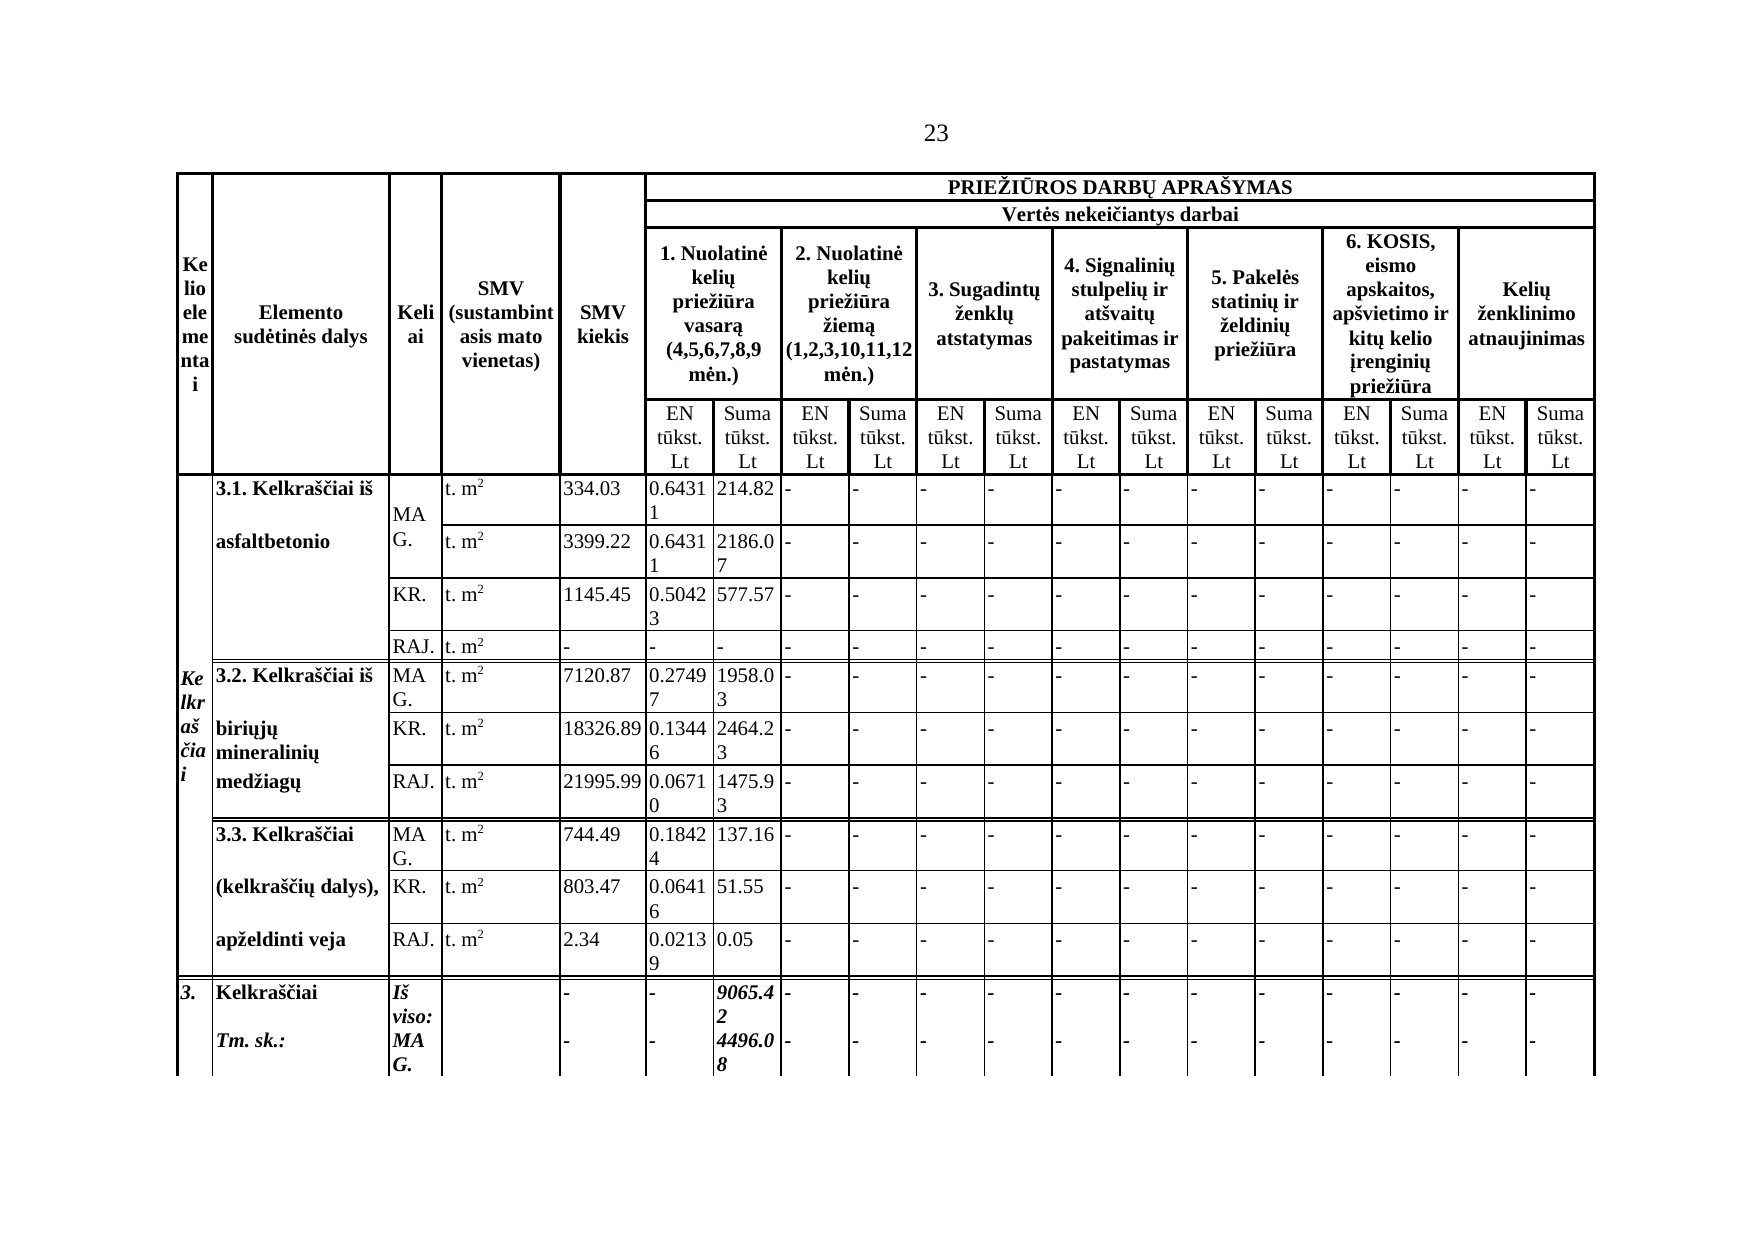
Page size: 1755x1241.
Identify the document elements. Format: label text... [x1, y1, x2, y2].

table_cell medžiagų [213, 764, 388, 817]
table_cell 1475.93 [714, 766, 780, 817]
table_cell - [1391, 476, 1458, 524]
table_cell - [1527, 871, 1593, 923]
table_cell - [1121, 924, 1187, 975]
table_cell 3.1. Kelkraščiai iš [213, 476, 388, 524]
table_cell [443, 1028, 559, 1076]
table_cell - [1459, 1028, 1525, 1076]
table_cell Vertės nekeičiantys darbai [647, 202, 1593, 226]
table_cell - [1053, 631, 1119, 658]
table_cell - [1324, 980, 1390, 1028]
table_cell - [985, 871, 1051, 923]
table_cell biriųjų mineralinių [213, 711, 388, 764]
table_cell - [1256, 980, 1322, 1028]
table_cell - [1053, 579, 1119, 630]
table_cell - [985, 663, 1051, 711]
table_cell - [1391, 579, 1458, 630]
table_cell - [1053, 476, 1119, 524]
table_cell - [917, 924, 984, 975]
table_cell - [1053, 871, 1119, 923]
table_cell - [1188, 822, 1254, 870]
table_cell - [1324, 822, 1390, 870]
table_cell - [917, 822, 984, 870]
table_cell Suma tūkst. Lt [1528, 401, 1593, 473]
table_cell - [1391, 980, 1458, 1028]
table_cell - [850, 822, 916, 870]
table_cell 0.06416 [647, 871, 713, 923]
table_cell RAJ. [390, 924, 441, 975]
table_cell t. m2 [443, 822, 559, 870]
table_cell - [850, 871, 916, 923]
table_cell 0.06710 [647, 766, 713, 817]
table_cell KR. [390, 579, 441, 630]
table_cell - [1256, 1028, 1322, 1076]
table_cell - [917, 871, 984, 923]
table_cell - [917, 526, 984, 577]
table_cell 1145.45 [561, 579, 645, 630]
table_cell - [1391, 1028, 1458, 1076]
table_cell - [561, 631, 645, 658]
table_cell - [1188, 663, 1254, 711]
table_cell - [1527, 713, 1593, 764]
table_cell - [1188, 579, 1254, 630]
table_cell - [647, 1028, 713, 1076]
table_cell - [1459, 871, 1525, 923]
table_cell - [917, 663, 984, 711]
table_cell 2.34 [561, 924, 645, 975]
table_cell KR. [390, 713, 441, 764]
table_cell - [1324, 713, 1390, 764]
table_cell - [1459, 766, 1525, 817]
table_cell 137.16 [714, 822, 780, 870]
table_cell - [1527, 526, 1593, 577]
table_cell - [782, 871, 848, 923]
table_cell - [561, 1028, 645, 1076]
table_cell 0.05 [714, 924, 780, 975]
table_cell - [1391, 924, 1458, 975]
table_cell Suma tūkst. Lt [851, 401, 915, 473]
table_cell - [782, 631, 848, 658]
table_cell t. m2 [443, 476, 559, 524]
table_cell - [1256, 476, 1322, 524]
table_cell - [1053, 663, 1119, 711]
table_cell 2. Nuolatinė kelių priežiūra žiemą (1,2,3,10,11,12 mėn.) [783, 229, 915, 398]
table_cell t. m2 [443, 631, 559, 658]
table_cell t. m2 [443, 713, 559, 764]
table_cell - [1256, 526, 1322, 577]
table_cell EN tūkst. Lt [1054, 401, 1118, 473]
table_cell - [1459, 924, 1525, 975]
table_cell EN tūkst. Lt [1189, 401, 1254, 473]
table_cell - [1188, 766, 1254, 817]
table_cell Suma tūkst. Lt [715, 401, 780, 473]
table_cell - [850, 713, 916, 764]
table_cell - [1459, 631, 1525, 658]
table_cell - [917, 1028, 984, 1076]
table_cell - [985, 579, 1051, 630]
table_cell 0.13446 [647, 713, 713, 764]
table_cell - [1527, 822, 1593, 870]
table_cell 3. [179, 980, 212, 1028]
table_cell 6. KOSIS, eismo apskaitos, apšvietimo ir kitų kelio įrenginių priežiūra [1324, 229, 1457, 398]
table_cell - [1188, 713, 1254, 764]
table_cell - [917, 579, 984, 630]
table_cell t. m2 [443, 526, 559, 577]
table_cell - [1053, 713, 1119, 764]
table_cell Kelkraščiai [179, 476, 212, 975]
table_cell PRIEŽIŪROS DARBŲ APRAŠYMAS [647, 175, 1593, 199]
table_cell - [1188, 526, 1254, 577]
table_cell - [850, 526, 916, 577]
table_cell - [985, 631, 1051, 658]
table_cell - [1256, 631, 1322, 658]
table_cell t. m2 [443, 663, 559, 711]
table_cell 3. Sugadintų ženklų atstatymas [918, 229, 1051, 398]
table_cell - [1324, 476, 1390, 524]
table_cell [213, 577, 388, 630]
table_cell 0.27497 [647, 663, 713, 711]
table_cell - [782, 476, 848, 524]
table_cell - [1188, 871, 1254, 923]
table_cell - [1391, 766, 1458, 817]
table_cell - [1391, 526, 1458, 577]
table_cell - [1324, 924, 1390, 975]
table_cell - [985, 1028, 1051, 1076]
table_cell KR. [390, 871, 441, 923]
table_cell - [985, 476, 1051, 524]
table_cell 3.3. Kelkraščiai [213, 822, 388, 870]
table_cell - [1256, 871, 1322, 923]
table_cell Kelio elementai [179, 175, 211, 473]
table_cell - [1121, 476, 1187, 524]
table_cell - [985, 713, 1051, 764]
table_cell - [1527, 766, 1593, 817]
table_cell 51.55 [714, 871, 780, 923]
table_cell - [1256, 822, 1322, 870]
table_cell - [1053, 766, 1119, 817]
table_cell 803.47 [561, 871, 645, 923]
table_cell - [1527, 980, 1593, 1028]
table_cell - [782, 526, 848, 577]
table_cell - [1324, 871, 1390, 923]
table_cell - [1121, 663, 1187, 711]
table_cell - [1324, 663, 1390, 711]
table_cell - [985, 924, 1051, 975]
table_cell RAJ. [390, 631, 441, 658]
table_cell - [647, 631, 713, 658]
table_cell - [917, 713, 984, 764]
table_cell 334.03 [561, 476, 645, 524]
table_cell - [850, 579, 916, 630]
table_cell - [850, 766, 916, 817]
table_cell - [1459, 980, 1525, 1028]
table_cell Kelkraščiai [213, 980, 388, 1028]
table_cell 18326.89 [561, 713, 645, 764]
table_cell - [985, 526, 1051, 577]
table_cell - [1188, 980, 1254, 1028]
table_cell MAG. [390, 476, 441, 577]
table_cell - [850, 476, 916, 524]
table_cell - [1256, 579, 1322, 630]
table_cell - [985, 980, 1051, 1028]
table_cell - [1256, 766, 1322, 817]
table_cell - [1121, 713, 1187, 764]
table_cell - [714, 631, 780, 658]
table_cell [179, 1028, 212, 1076]
table_cell 7120.87 [561, 663, 645, 711]
table_cell - [1121, 871, 1187, 923]
table_cell 9065.42 [714, 980, 780, 1028]
table_cell - [917, 631, 984, 658]
table_cell - [1324, 526, 1390, 577]
table_cell 2186.07 [714, 526, 780, 577]
table_cell 0.02139 [647, 924, 713, 975]
table_cell 0.50423 [647, 579, 713, 630]
table_cell - [917, 980, 984, 1028]
table_cell 577.57 [714, 579, 780, 630]
table_cell - [1459, 579, 1525, 630]
table_cell EN tūkst. Lt [918, 401, 983, 473]
table_cell - [782, 1028, 848, 1076]
table_cell - [1053, 1028, 1119, 1076]
table_cell Suma tūkst. Lt [986, 401, 1051, 473]
table_cell - [1053, 980, 1119, 1028]
table_cell - [1121, 980, 1187, 1028]
table_cell MAG. [390, 822, 441, 870]
table_cell - [782, 663, 848, 711]
table_cell - [850, 1028, 916, 1076]
table_cell 4496.08 [714, 1028, 780, 1076]
table_cell MAG. [390, 1028, 441, 1076]
table_cell - [1324, 1028, 1390, 1076]
table_cell - [1527, 1028, 1593, 1076]
table_cell Iš viso: [390, 980, 441, 1028]
table_cell - [1188, 924, 1254, 975]
table_cell - [1053, 822, 1119, 870]
table_cell - [1459, 526, 1525, 577]
table_cell - [850, 663, 916, 711]
table_cell t. m2 [443, 924, 559, 975]
table_cell - [1324, 579, 1390, 630]
table_cell MAG. [390, 663, 441, 711]
table_cell - [850, 980, 916, 1028]
table_cell - [782, 766, 848, 817]
table_cell - [1121, 579, 1187, 630]
table_cell [213, 630, 388, 658]
table_cell - [1459, 713, 1525, 764]
table_cell - [1256, 663, 1322, 711]
table_cell - [561, 980, 645, 1028]
table_cell - [647, 980, 713, 1028]
table_cell - [1459, 476, 1525, 524]
table_cell - [1256, 924, 1322, 975]
table_cell - [782, 713, 848, 764]
table_cell EN tūkst. Lt [1324, 401, 1389, 473]
table_cell - [1527, 631, 1593, 658]
table_cell - [1121, 1028, 1187, 1076]
table_cell EN tūkst. Lt [1460, 401, 1524, 473]
table_cell - [1324, 631, 1390, 658]
table_cell - [1527, 924, 1593, 975]
table_cell - [1391, 822, 1458, 870]
table_cell asfaltbetonio [213, 524, 388, 577]
table_cell - [1527, 476, 1593, 524]
table_cell RAJ. [390, 766, 441, 817]
table_cell - [782, 980, 848, 1028]
table_cell - [1053, 924, 1119, 975]
table_cell 2464.23 [714, 713, 780, 764]
table_cell Suma tūkst. Lt [1257, 401, 1321, 473]
table_cell - [1188, 1028, 1254, 1076]
table_cell - [850, 924, 916, 975]
table_cell - [782, 924, 848, 975]
table_cell 0.64311 [647, 476, 713, 524]
table_cell - [1391, 663, 1458, 711]
table_cell - [1391, 631, 1458, 658]
table_cell - [917, 476, 984, 524]
table_cell - [1121, 526, 1187, 577]
table_cell t. m2 [443, 766, 559, 817]
table_cell Suma tūkst. Lt [1392, 401, 1457, 473]
table_cell - [1121, 822, 1187, 870]
table_cell 3399.22 [561, 526, 645, 577]
table_cell - [1527, 663, 1593, 711]
table_cell EN tūkst. Lt [647, 401, 712, 473]
table_cell t. m2 [443, 871, 559, 923]
table_cell Elemento sudėtinės dalys [214, 175, 388, 473]
table_cell 1. Nuolatinė kelių priežiūra vasarą (4,5,6,7,8,9 mėn.) [647, 229, 780, 398]
table_cell t. m2 [443, 579, 559, 630]
table_cell 744.49 [561, 822, 645, 870]
table_cell - [985, 822, 1051, 870]
table_cell 4. Signalinių stulpelių ir atšvaitų pakeitimas ir pastatymas [1054, 229, 1186, 398]
table_cell - [850, 631, 916, 658]
table_cell - [782, 822, 848, 870]
table_cell Kelių ženklinimo atnaujinimas [1460, 229, 1593, 398]
table_cell - [1188, 476, 1254, 524]
table_cell 3.2. Kelkraščiai iš [213, 663, 388, 711]
table_cell 21995.99 [561, 766, 645, 817]
table_cell SMV kiekis [562, 175, 644, 473]
table_cell [443, 980, 559, 1028]
table_cell SMV (sustambintasis mato vienetas) [443, 175, 558, 473]
table_cell 214.82 [714, 476, 780, 524]
table_cell - [1121, 631, 1187, 658]
table_cell - [1053, 526, 1119, 577]
table_cell - [782, 579, 848, 630]
table_cell Keliai [391, 175, 440, 473]
table_cell 5. Pakelės statinių ir želdinių priežiūra [1189, 229, 1321, 398]
table_cell - [1324, 766, 1390, 817]
table_cell Suma tūkst. Lt [1121, 401, 1186, 473]
table_cell (kelkraščių dalys), [213, 870, 388, 923]
table_cell 0.18424 [647, 822, 713, 870]
table_cell - [985, 766, 1051, 817]
table_cell - [1459, 822, 1525, 870]
table_cell 1958.03 [714, 663, 780, 711]
table_header [177, 148, 1595, 172]
table_cell - [1527, 579, 1593, 630]
table_cell apželdinti veja [213, 923, 388, 975]
table_cell - [1256, 713, 1322, 764]
table_cell Tm. sk.: [213, 1028, 388, 1076]
table_cell - [1391, 713, 1458, 764]
table_cell 0.64311 [647, 526, 713, 577]
table_cell - [1121, 766, 1187, 817]
table_cell - [1391, 871, 1458, 923]
table_cell - [1459, 663, 1525, 711]
table_cell EN tūkst. Lt [783, 401, 847, 473]
table_cell - [1188, 631, 1254, 658]
table_cell - [917, 766, 984, 817]
